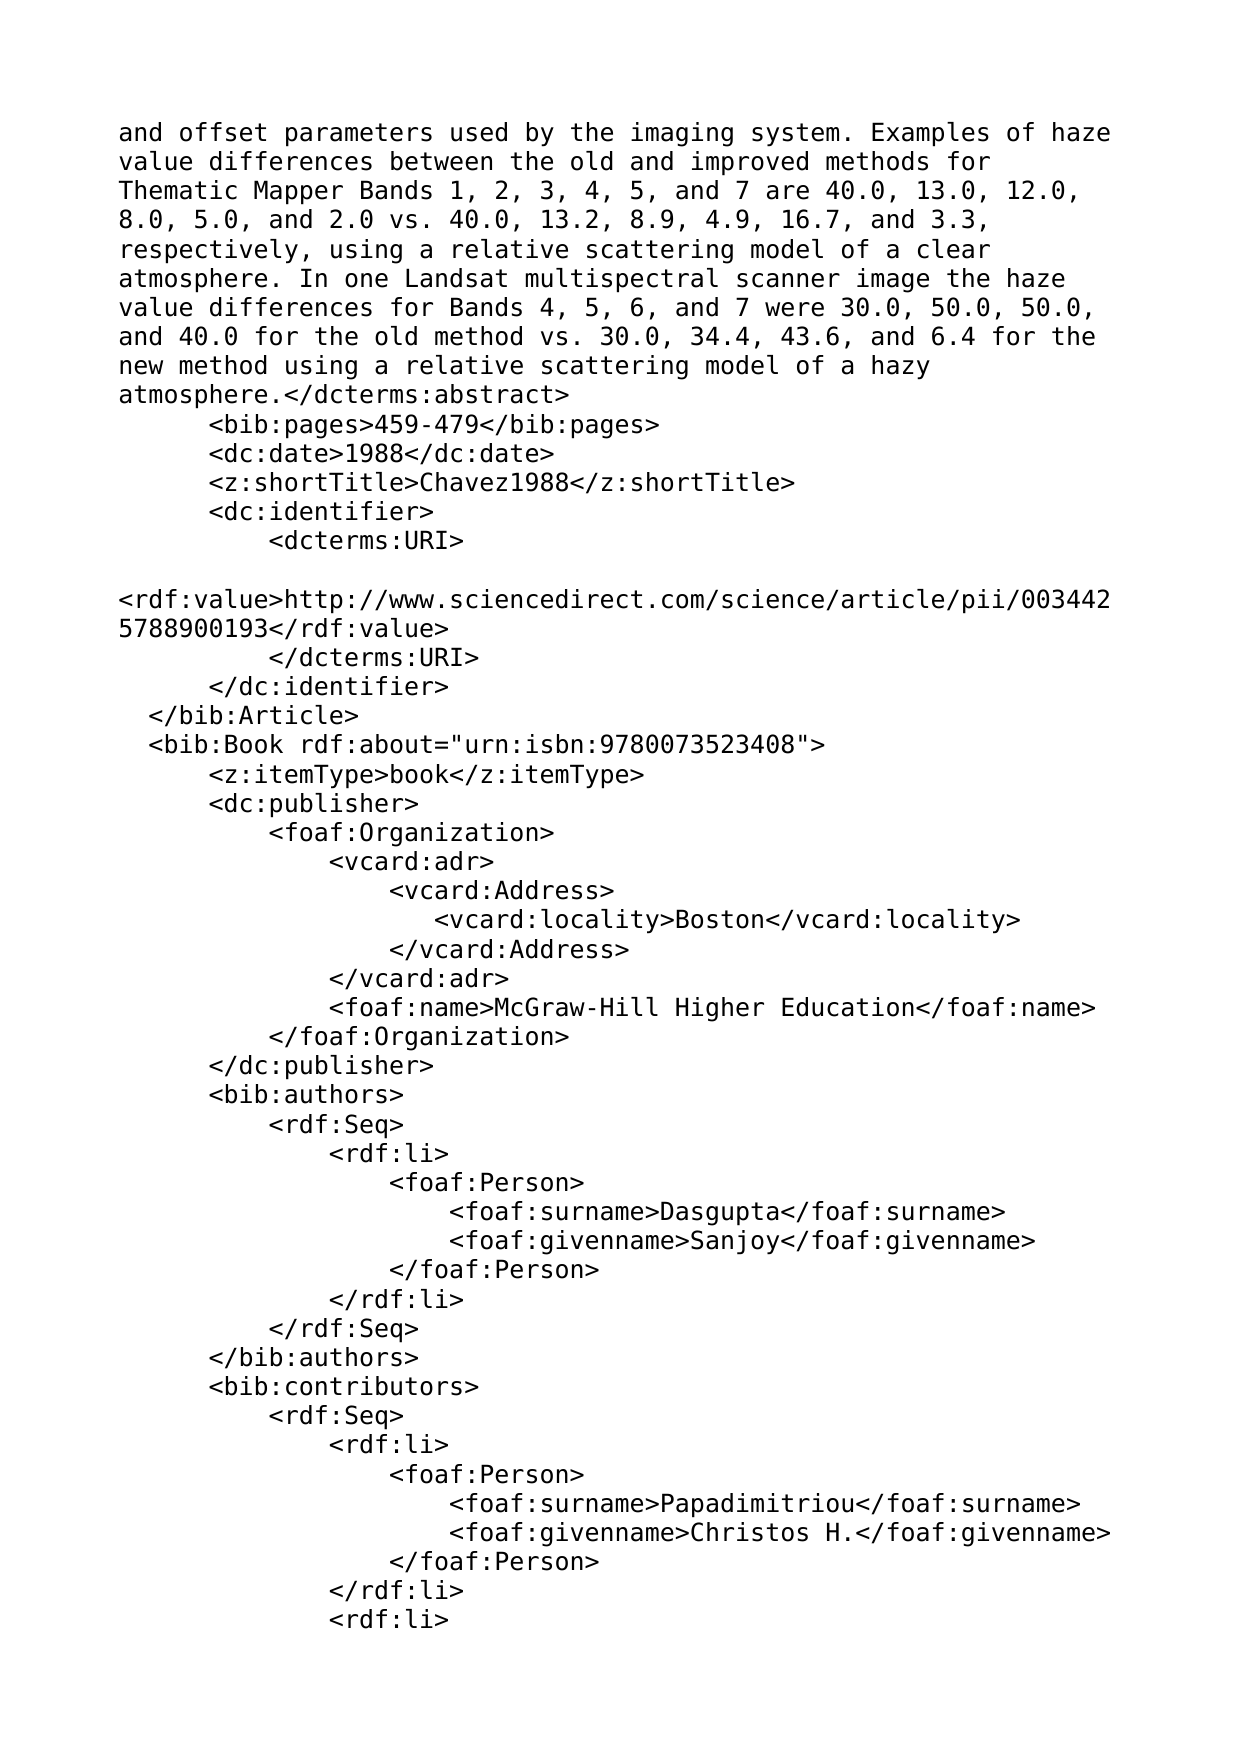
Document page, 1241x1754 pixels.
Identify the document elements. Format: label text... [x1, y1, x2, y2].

text and offset parameters used by the imaging system. Examples of haze value differences between the old and improved methods for Thematic Mapper Bands 1, 2, 3, 4, 5, and 7 are 40.0, 13.0, 12.0, 8.0, 5.0, and 2.0 vs. 40.0, 13.2, 8.9, 4.9, 16.7, and 3.3, respectively, using a relative scattering model of a clear atmosphere. In one Landsat multispectral scanner image the haze value differences for Bands 4, 5, 6, and 7 were 30.0, 50.0, 50.0, and 40.0 for the old method vs. 30.0, 34.4, 43.6, and 6.4 for the new method using a relative scattering model of a hazy atmosphere.</dcterms:abstract> <bib:pages>459-479</bib:pages> <dc:date>1988</dc:date> <z:shortTitle>Chavez1988</z:shortTitle> <dc:identifier> <dcterms:URI> <rdf:value>http://www.sciencedirect.com/science/article/pii/0034425788900193</rdf:value> </dcterms:URI> </dc:identifier> </bib:Article> <bib:Book rdf:about="urn:isbn:9780073523408"> <z:itemType>book</z:itemType> <dc:publisher> <foaf:Organization> <vcard:adr> <vcard:Address> <vcard:locality>Boston</vcard:locality> </vcard:Address> </vcard:adr> <foaf:name>McGraw-Hill Higher Education</foaf:name> </foaf:Organization> </dc:publisher> <bib:authors> <rdf:Seq> <rdf:li> <foaf:Person> <foaf:surname>Dasgupta</foaf:surname> <foaf:givenname>Sanjoy</foaf:givenname> </foaf:Person> </rdf:li> </rdf:Seq> </bib:authors> <bib:contributors> <rdf:Seq> <rdf:li> <foaf:Person> <foaf:surname>Papadimitriou</foaf:surname> <foaf:givenname>Christos H.</foaf:givenname> </foaf:Person> </rdf:li> <rdf:li> [118, 118, 1122, 1635]
